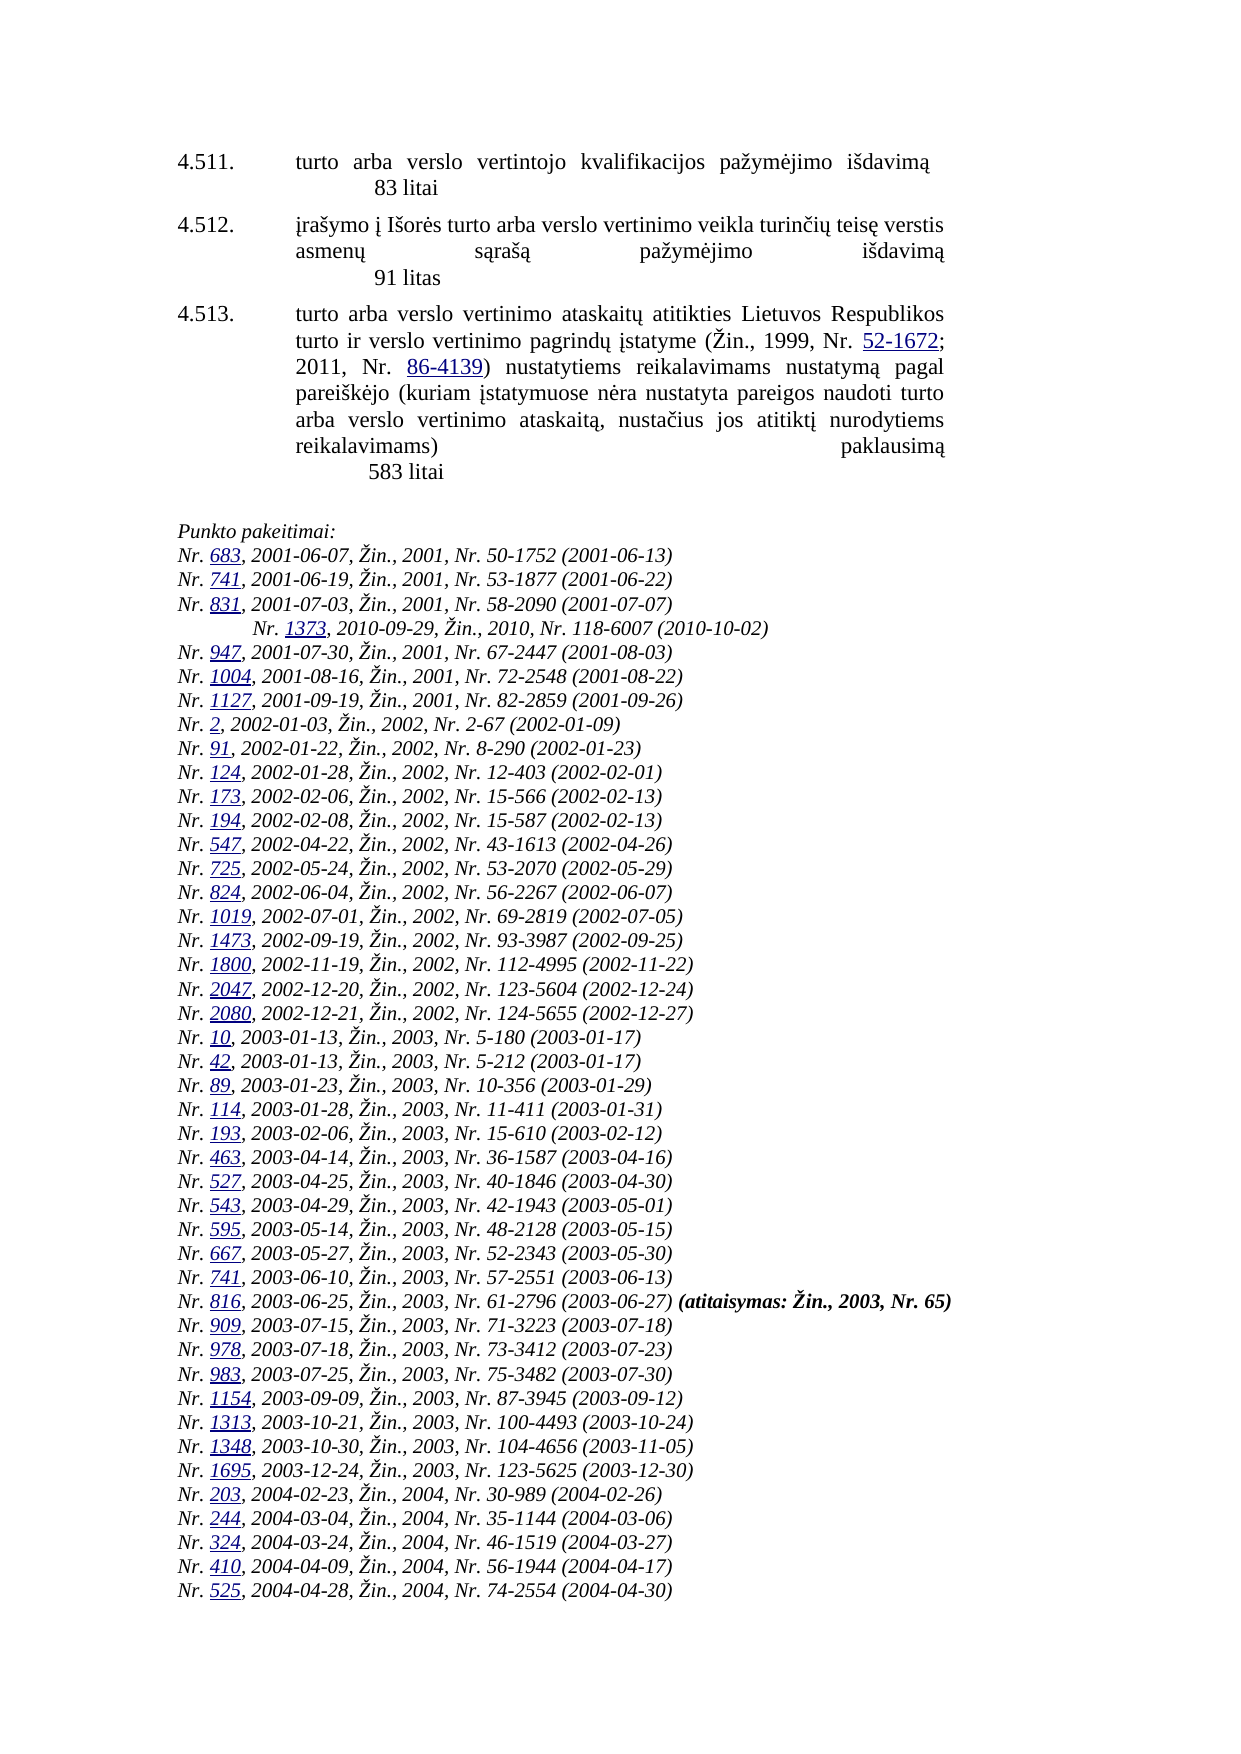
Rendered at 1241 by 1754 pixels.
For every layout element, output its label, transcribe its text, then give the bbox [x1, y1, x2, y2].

text Nr. 410, 2004-04-09, Žin., 2004, Nr. 56-1944 (2004-04-17) [177, 1554, 1122, 1578]
text Nr. 547, 2002-04-22, Žin., 2002, Nr. 43-1613 (2002-04-26) [177, 832, 1122, 856]
text Nr. 947, 2001-07-30, Žin., 2001, Nr. 67-2447 (2001-08-03) [177, 639, 1122, 664]
text Nr. 1154, 2003-09-09, Žin., 2003, Nr. 87-3945 (2003-09-12) [177, 1386, 1122, 1409]
text Nr. 1127, 2001-09-19, Žin., 2001, Nr. 82-2859 (2001-09-26) [177, 688, 1122, 712]
text Nr. 725, 2002-05-24, Žin., 2002, Nr. 53-2070 (2002-05-29) [177, 856, 1122, 880]
text Nr. 527, 2003-04-25, Žin., 2003, Nr. 40-1846 (2003-04-30) [177, 1169, 1122, 1193]
text Nr. 114, 2003-01-28, Žin., 2003, Nr. 11-411 (2003-01-31) [177, 1097, 1122, 1121]
text Nr. 324, 2004-03-24, Žin., 2004, Nr. 46-1519 (2004-03-27) [177, 1530, 1122, 1554]
text Nr. 1004, 2001-08-16, Žin., 2001, Nr. 72-2548 (2001-08-22) [177, 664, 1122, 688]
text Punkto pakeitimai: [177, 519, 1122, 543]
text Nr. 525, 2004-04-28, Žin., 2004, Nr. 74-2554 (2004-04-30) [177, 1578, 1122, 1602]
text 4.513. turto arba verslo vertinimo ataskaitų atitikties Lietuvos Respublikos turto ir verslo vertinimo pagrindų įstatyme (Žin., 1999, Nr. 52-1672; 2011, Nr. 86-4139) nustatytiems reikalavimams nustatymą pagal pareiškėjo (kuriam įstatymuose nėra nustatyta pareigos naudoti turto arba verslo vertinimo ataskaitą, nustačius jos atitiktį nurodytiems reikalavimams) paklausimą 583 litai [177, 300, 945, 485]
text Nr. 244, 2004-03-04, Žin., 2004, Nr. 35-1144 (2004-03-06) [177, 1506, 1122, 1530]
text Nr. 683, 2001-06-07, Žin., 2001, Nr. 50-1752 (2001-06-13) [177, 543, 1122, 567]
text Nr. 194, 2002-02-08, Žin., 2002, Nr. 15-587 (2002-02-13) [177, 808, 1122, 832]
text Nr. 543, 2003-04-29, Žin., 2003, Nr. 42-1943 (2003-05-01) [177, 1193, 1122, 1217]
text Nr. 42, 2003-01-13, Žin., 2003, Nr. 5-212 (2003-01-17) [177, 1049, 1122, 1073]
text Nr. 203, 2004-02-23, Žin., 2004, Nr. 30-989 (2004-02-26) [177, 1482, 1122, 1506]
text Nr. 667, 2003-05-27, Žin., 2003, Nr. 52-2343 (2003-05-30) [177, 1241, 1122, 1265]
text Nr. 831, 2001-07-03, Žin., 2001, Nr. 58-2090 (2001-07-07) [177, 591, 1122, 616]
text Nr. 2, 2002-01-03, Žin., 2002, Nr. 2-67 (2002-01-09) [177, 712, 1122, 736]
text Nr. 1473, 2002-09-19, Žin., 2002, Nr. 93-3987 (2002-09-25) [177, 928, 1122, 952]
text Nr. 1695, 2003-12-24, Žin., 2003, Nr. 123-5625 (2003-12-30) [177, 1458, 1122, 1482]
text Nr. 983, 2003-07-25, Žin., 2003, Nr. 75-3482 (2003-07-30) [177, 1361, 1122, 1386]
text Nr. 909, 2003-07-15, Žin., 2003, Nr. 71-3223 (2003-07-18) [177, 1313, 1122, 1337]
text Nr. 463, 2003-04-14, Žin., 2003, Nr. 36-1587 (2003-04-16) [177, 1145, 1122, 1169]
text Nr. 10, 2003-01-13, Žin., 2003, Nr. 5-180 (2003-01-17) [177, 1024, 1122, 1049]
text Nr. 91, 2002-01-22, Žin., 2002, Nr. 8-290 (2002-01-23) [177, 736, 1122, 760]
text Nr. 2047, 2002-12-20, Žin., 2002, Nr. 123-5604 (2002-12-24) [177, 976, 1122, 1001]
text Nr. 978, 2003-07-18, Žin., 2003, Nr. 73-3412 (2003-07-23) [177, 1337, 1122, 1361]
text Nr. 1373, 2010-09-29, Žin., 2010, Nr. 118-6007 (2010-10-02) [252, 616, 1122, 639]
text Nr. 173, 2002-02-06, Žin., 2002, Nr. 15-566 (2002-02-13) [177, 784, 1122, 808]
text Nr. 124, 2002-01-28, Žin., 2002, Nr. 12-403 (2002-02-01) [177, 760, 1122, 784]
text Nr. 193, 2003-02-06, Žin., 2003, Nr. 15-610 (2003-02-12) [177, 1121, 1122, 1145]
text Nr. 741, 2003-06-10, Žin., 2003, Nr. 57-2551 (2003-06-13) [177, 1265, 1122, 1289]
text Nr. 816, 2003-06-25, Žin., 2003, Nr. 61-2796 (2003-06-27) (atitaisymas: Žin., 2003, Nr. 65) [177, 1289, 1122, 1313]
text Nr. 824, 2002-06-04, Žin., 2002, Nr. 56-2267 (2002-06-07) [177, 880, 1122, 904]
text Nr. 89, 2003-01-23, Žin., 2003, Nr. 10-356 (2003-01-29) [177, 1073, 1122, 1097]
text Nr. 1800, 2002-11-19, Žin., 2002, Nr. 112-4995 (2002-11-22) [177, 952, 1122, 976]
text Nr. 595, 2003-05-14, Žin., 2003, Nr. 48-2128 (2003-05-15) [177, 1217, 1122, 1241]
text 4.512. įrašymo į Išorės turto arba verslo vertinimo veikla turinčių teisę verstis asmenų sąrašą pažymėjimo išdavimą 91 litas [177, 211, 945, 290]
text Nr. 1348, 2003-10-30, Žin., 2003, Nr. 104-4656 (2003-11-05) [177, 1434, 1122, 1458]
text Nr. 741, 2001-06-19, Žin., 2001, Nr. 53-1877 (2001-06-22) [177, 567, 1122, 591]
text 4.511. turto arba verslo vertintojo kvalifikacijos pažymėjimo išdavimą 83 litai [177, 148, 945, 200]
text Nr. 1313, 2003-10-21, Žin., 2003, Nr. 100-4493 (2003-10-24) [177, 1409, 1122, 1434]
text Nr. 1019, 2002-07-01, Žin., 2002, Nr. 69-2819 (2002-07-05) [177, 904, 1122, 928]
text Nr. 2080, 2002-12-21, Žin., 2002, Nr. 124-5655 (2002-12-27) [177, 1001, 1122, 1024]
